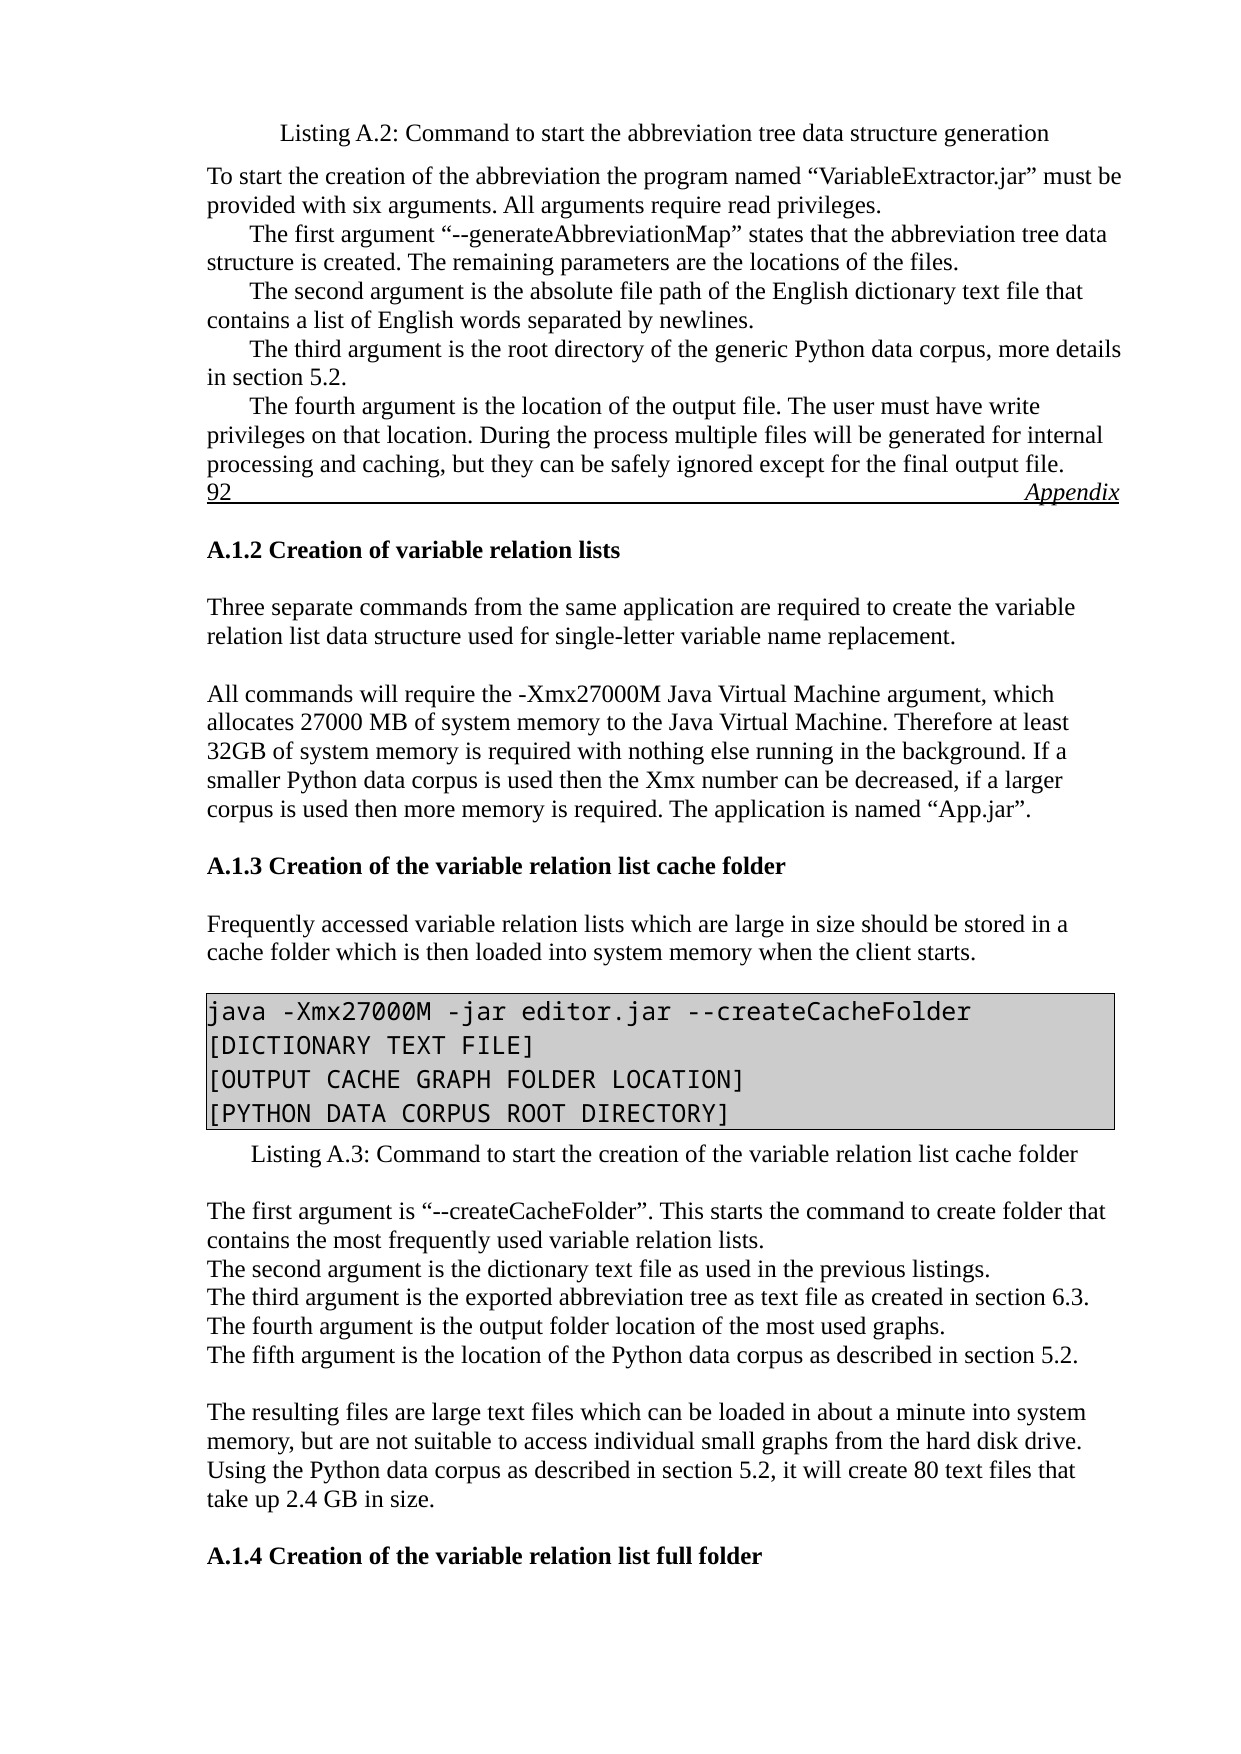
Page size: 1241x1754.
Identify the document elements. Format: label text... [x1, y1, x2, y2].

text A.1.4 Creation of the variable relation list full folder [207, 1541, 1122, 1570]
text To start the creation of the abbreviation the program named “VariableExtractor.jar” must be provided with six arguments. All arguments require read privileges. [207, 161, 1122, 219]
text Using the Python data corpus as described in section 5.2, it will create 80 text files that take up 2.4 GB in size. [207, 1455, 1122, 1512]
text The second argument is the absolute file path of the English dictionary text file that contains a list of English words separated by newlines. [207, 276, 1122, 334]
text The second argument is the dictionary text file as used in the previous listings. [207, 1254, 1122, 1282]
text 92 Appendix [207, 477, 1122, 506]
text Listing A.3: Command to start the creation of the variable relation list cache folder [207, 1110, 1122, 1167]
text The resulting files are large text files which can be loaded in about a minute into system memory, but are not suitable to access individual small graphs from the hard disk drive. [207, 1397, 1122, 1455]
text The fourth argument is the output folder location of the most used graphs. [207, 1311, 1122, 1340]
text The third argument is the exported abbreviation tree as text file as created in section 6.3. [207, 1282, 1122, 1311]
text Three separate commands from the same application are required to create the variable relation list data structure used for single-letter variable name replacement. [207, 592, 1122, 650]
text The fourth argument is the location of the output file. The user must have write privileges on that location. During the process multiple files will be generated for internal processing and caching, but they can be safely ignored except for the final output file. [207, 391, 1122, 477]
text The first argument is “--createCacheFolder”. This starts the command to create folder that contains the most frequently used variable relation lists. [207, 1196, 1122, 1254]
text Frequently accessed variable relation lists which are large in size should be stored in a cache folder which is then loaded into system memory when the client starts. [207, 909, 1122, 966]
text The fifth argument is the location of the Python data corpus as described in section 5.2. [207, 1340, 1122, 1369]
text The third argument is the root directory of the generic Python data corpus, more details in section 5.2. [207, 334, 1122, 391]
text The first argument “--generateAbbreviationMap” states that the abbreviation tree data structure is created. The remaining parameters are the locations of the files. [207, 219, 1122, 276]
text All commands will require the -Xmx27000M Java Virtual Machine argument, which allocates 27000 MB of system memory to the Java Virtual Machine. Therefore at least 32GB of system memory is required with nothing else running in the background. If a smaller Python data corpus is used then the Xmx number can be decreased, if a larger corpus is used then more memory is required. The application is named “App.jar”. [207, 679, 1122, 822]
text Listing A.2: Command to start the abbreviation tree data structure generation [207, 118, 1122, 147]
text A.1.3 Creation of the variable relation list cache folder [207, 851, 1122, 880]
text A.1.2 Creation of variable relation lists [207, 535, 1122, 564]
